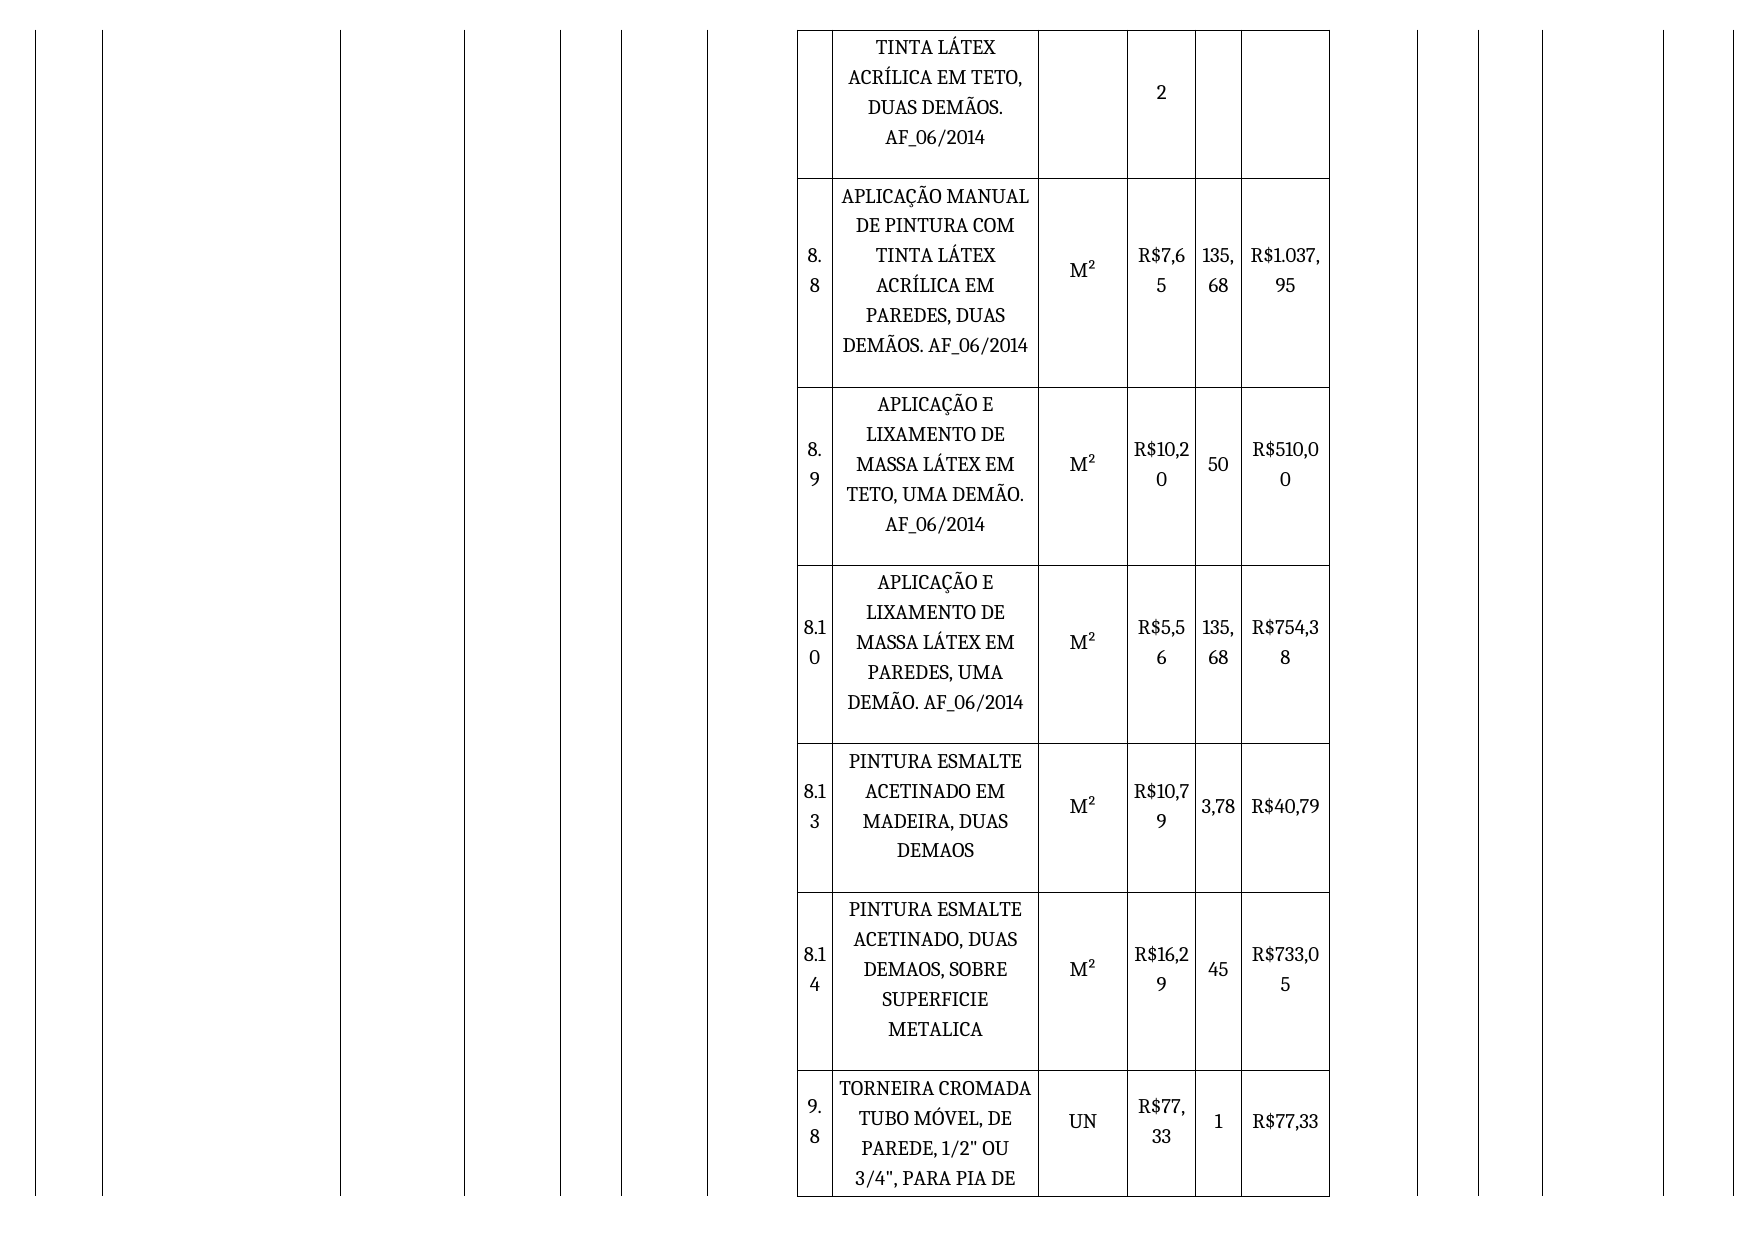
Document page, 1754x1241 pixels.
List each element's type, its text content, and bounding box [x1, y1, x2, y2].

table_cell [561, 892, 621, 1070]
table_cell [1418, 892, 1478, 1070]
table_cell [561, 178, 621, 386]
table_cell [1330, 386, 1417, 565]
table_cell APLICAÇÃO MANUAL DE PINTURA COM TINTA LÁTEX ACRÍLICA EM PAREDES, DUAS DEMÃOS. AF_06/2014 [833, 179, 1038, 386]
table_cell [1418, 565, 1478, 743]
table_cell [1418, 743, 1478, 892]
table_cell [1664, 565, 1733, 743]
table_cell R$77,33 [1242, 1071, 1329, 1196]
table_cell [103, 743, 340, 892]
table_cell R$40,79 [1242, 744, 1329, 892]
table_cell [36, 1070, 102, 1196]
table_cell [103, 1070, 340, 1196]
table_cell [1543, 30, 1663, 178]
table_cell 2 [1128, 31, 1195, 178]
table_cell [1479, 30, 1542, 178]
table_cell [1330, 178, 1417, 386]
table_cell [1330, 30, 1417, 178]
table_cell [708, 892, 797, 1070]
table_cell [36, 565, 102, 743]
table_cell [798, 31, 832, 178]
table_cell 3,78 [1196, 744, 1241, 892]
table_cell [341, 892, 464, 1070]
table_cell [708, 178, 797, 386]
table_cell [341, 743, 464, 892]
table_cell TINTA LÁTEX ACRÍLICA EM TETO, DUAS DEMÃOS. AF_06/2014 [833, 31, 1038, 178]
table_cell [561, 1070, 621, 1196]
table_cell [1039, 31, 1127, 178]
table_cell 1 [1196, 1071, 1241, 1196]
table_cell [36, 892, 102, 1070]
table_cell [708, 565, 797, 743]
table_cell PINTURA ESMALTE ACETINADO, DUAS DEMAOS, SOBRE SUPERFICIE METALICA [833, 893, 1038, 1070]
table_cell M² [1039, 179, 1127, 386]
table_cell 135,68 [1196, 179, 1241, 386]
table_cell R$1.037,95 [1242, 179, 1329, 386]
table_cell [341, 1070, 464, 1196]
table_cell [708, 743, 797, 892]
table_cell [1664, 386, 1733, 565]
table_cell [622, 1070, 707, 1196]
table_cell [561, 743, 621, 892]
table_cell [1418, 1070, 1478, 1196]
table_cell [1664, 178, 1733, 386]
table_cell R$77,33 [1128, 1071, 1195, 1196]
table_cell [341, 178, 464, 386]
table_cell [622, 565, 707, 743]
table_cell [1479, 565, 1542, 743]
table_cell [1479, 178, 1542, 386]
table_cell [561, 565, 621, 743]
table_cell [1543, 892, 1663, 1070]
table_cell [561, 30, 621, 178]
table_cell [1418, 30, 1478, 178]
table_cell [1330, 1070, 1417, 1196]
table_cell [1543, 178, 1663, 386]
table_cell [1330, 743, 1417, 892]
table_cell R$733,05 [1242, 893, 1329, 1070]
table_cell [341, 565, 464, 743]
table_cell [465, 386, 560, 565]
table_cell [103, 178, 340, 386]
table_cell R$16,29 [1128, 893, 1195, 1070]
table_cell [1418, 178, 1478, 386]
table_cell 135,68 [1196, 566, 1241, 743]
table_cell [341, 386, 464, 565]
table_cell [708, 1070, 797, 1196]
table_cell [708, 30, 797, 178]
table_cell [1664, 892, 1733, 1070]
table_cell [622, 178, 707, 386]
table_cell [1196, 31, 1241, 178]
table_cell [465, 892, 560, 1070]
table_cell R$7,65 [1128, 179, 1195, 386]
table_cell [1479, 743, 1542, 892]
table_cell 50 [1196, 388, 1241, 565]
table_cell [1664, 743, 1733, 892]
table_cell [1418, 386, 1478, 565]
table_cell 9.8 [798, 1071, 832, 1196]
table_cell [708, 386, 797, 565]
table_cell R$10,20 [1128, 388, 1195, 565]
table_cell [36, 386, 102, 565]
table_cell [622, 892, 707, 1070]
table_cell [1479, 386, 1542, 565]
table_cell [1479, 1070, 1542, 1196]
table_cell [36, 743, 102, 892]
table_cell [36, 178, 102, 386]
table_cell TORNEIRA CROMADA TUBO MÓVEL, DE PAREDE, 1/2" OU 3/4", PARA PIA DE [833, 1071, 1038, 1196]
table_cell [1543, 743, 1663, 892]
table_cell [1543, 386, 1663, 565]
table_cell PINTURA ESMALTE ACETINADO EM MADEIRA, DUAS DEMAOS [833, 744, 1038, 892]
table_cell 8.10 [798, 566, 832, 743]
table_cell [622, 386, 707, 565]
table_cell [1664, 30, 1733, 178]
table_cell M² [1039, 893, 1127, 1070]
table_cell 8.14 [798, 893, 832, 1070]
table_cell M² [1039, 566, 1127, 743]
table_cell [465, 1070, 560, 1196]
table_cell M² [1039, 388, 1127, 565]
table_cell [36, 30, 102, 178]
table_cell [103, 386, 340, 565]
table_cell [103, 892, 340, 1070]
table_cell UN [1039, 1071, 1127, 1196]
table_cell [1543, 565, 1663, 743]
table_cell M² [1039, 744, 1127, 892]
table_cell [1330, 565, 1417, 743]
table_cell [622, 743, 707, 892]
table_cell 8.13 [798, 744, 832, 892]
table_cell 8.9 [798, 388, 832, 565]
table_cell 45 [1196, 893, 1241, 1070]
table_cell [103, 30, 340, 178]
table_cell APLICAÇÃO E LIXAMENTO DE MASSA LÁTEX EM PAREDES, UMA DEMÃO. AF_06/2014 [833, 566, 1038, 743]
table_cell [103, 565, 340, 743]
table_cell 8.8 [798, 179, 832, 386]
table_cell [465, 30, 560, 178]
table_cell [465, 565, 560, 743]
table_cell APLICAÇÃO E LIXAMENTO DE MASSA LÁTEX EM TETO, UMA DEMÃO. AF_06/2014 [833, 388, 1038, 565]
table_cell [622, 30, 707, 178]
table_cell [341, 30, 464, 178]
table_cell [1242, 31, 1329, 178]
table_cell R$5,56 [1128, 566, 1195, 743]
table_cell [1543, 1070, 1663, 1196]
table_cell [1330, 892, 1417, 1070]
table_cell R$10,79 [1128, 744, 1195, 892]
table_cell [465, 178, 560, 386]
table_cell [561, 386, 621, 565]
table_cell R$510,00 [1242, 388, 1329, 565]
table_cell [1664, 1070, 1733, 1196]
table_cell [1479, 892, 1542, 1070]
table_cell R$754,38 [1242, 566, 1329, 743]
table_cell [465, 743, 560, 892]
